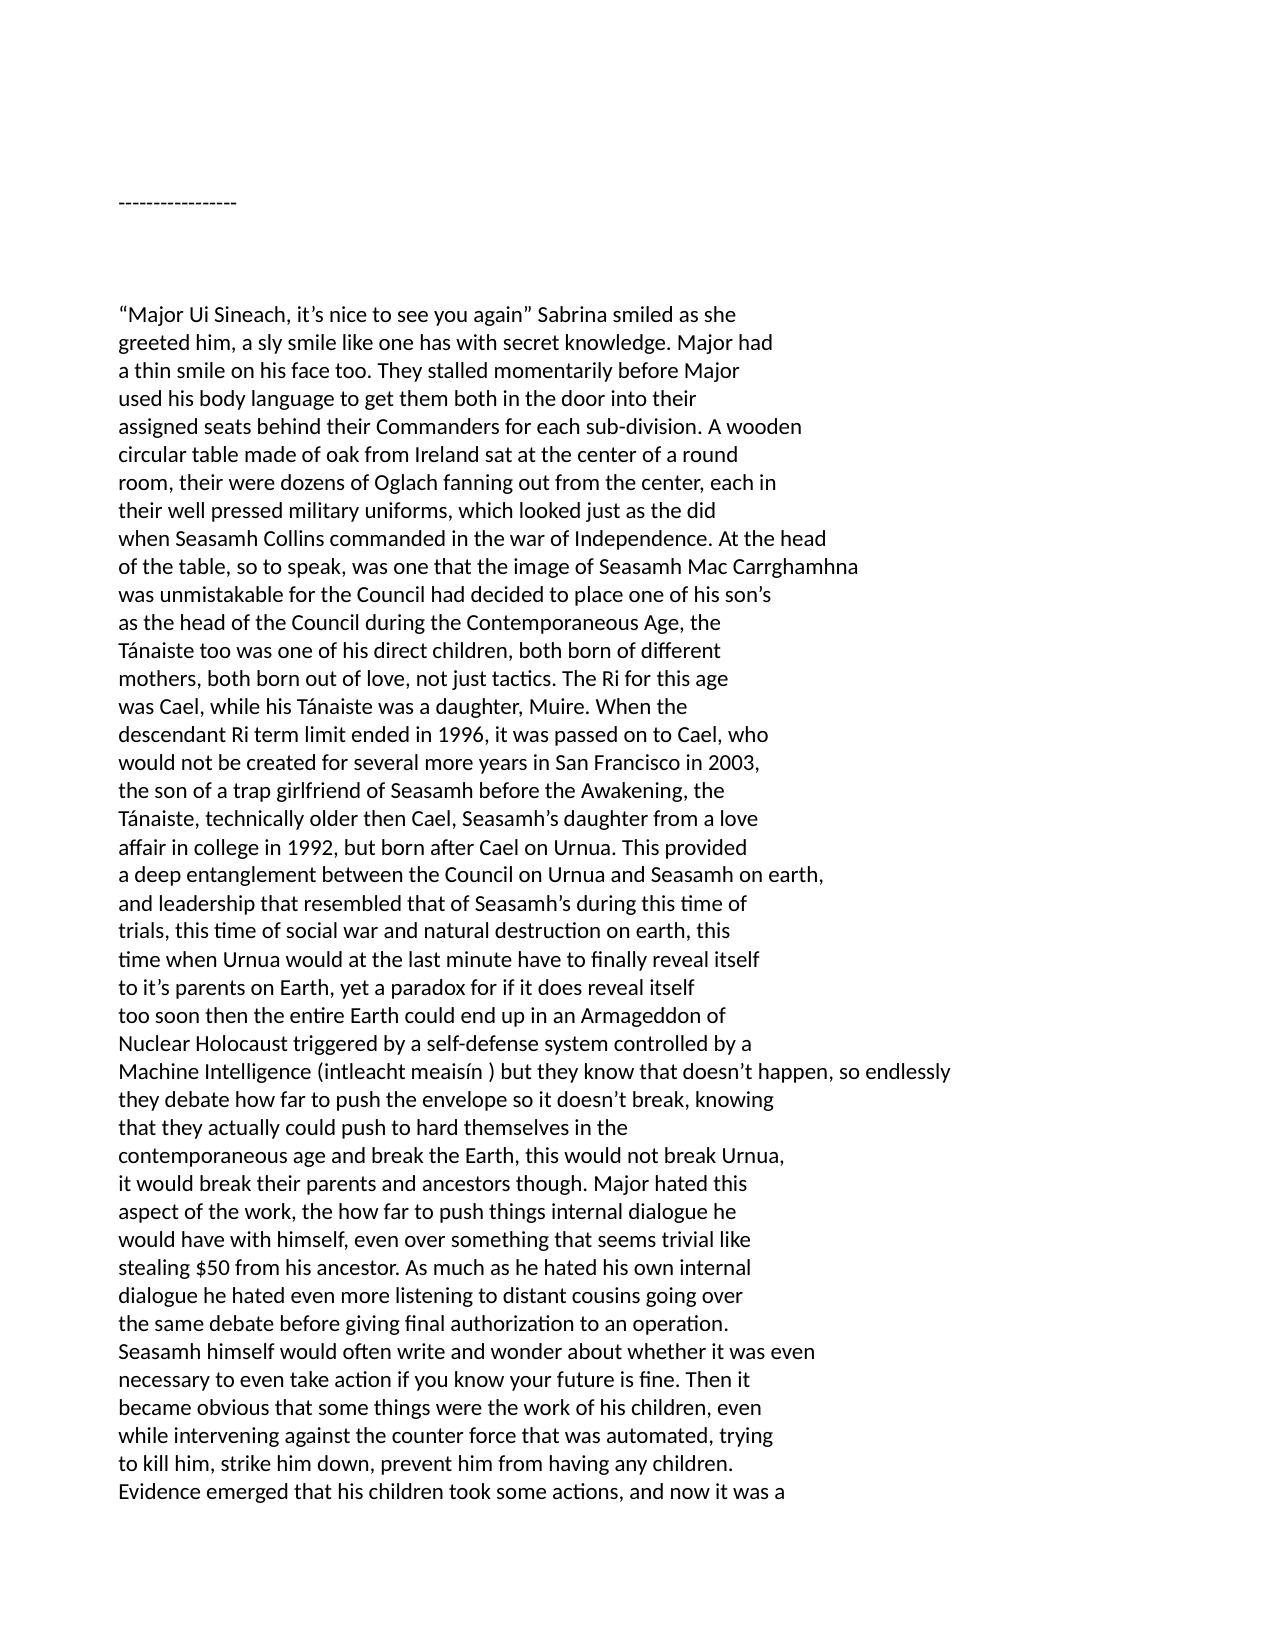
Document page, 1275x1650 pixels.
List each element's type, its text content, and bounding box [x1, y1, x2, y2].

text “Major Ui Sineach, it’s nice to see you again” Sabrina smiled as she greeted him, a sly smile like one has with secret knowledge. Major had a thin smile on his face too. They stalled momentarily before Major used his body language to get them both in the door into their assigned seats behind their Commanders for each sub-division. A wooden circular table made of oak from Ireland sat at the center of a round room, their were dozens of Oglach fanning out from the center, each in their well pressed military uniforms, which looked just as the did when Seasamh Collins commanded in the war of Independence. At the head of the table, so to speak, was one that the image of Seasamh Mac Carrghamhna was unmistakable for the Council had decided to place one of his son’s as the head of the Council during the Contemporaneous Age, the Tánaiste too was one of his direct children, both born of different mothers, both born out of love, not just tactics. The Ri for this age was Cael, while his Tánaiste was a daughter, Muire. When the descendant Ri term limit ended in 1996, it was passed on to Cael, who would not be created for several more years in San Francisco in 2003, the son of a trap girlfriend of Seasamh before the Awakening, the Tánaiste, technically older then Cael, Seasamh’s daughter from a love affair in college in 1992, but born after Cael on Urnua. This provided a deep entanglement between the Council on Urnua and Seasamh on earth, and leadership that resembled that of Seasamh’s during this time of trials, this time of social war and natural destruction on earth, this time when Urnua would at the last minute have to finally reveal itself to it’s parents on Earth, yet a paradox for if it does reveal itself too soon then the entire Earth could end up in an Armageddon of Nuclear Holocaust triggered by a self-defense system controlled by a Machine Intelligence (intleacht meaisín ) but they know that doesn’t happen, so endlessly they debate how far to push the envelope so it doesn’t break, knowing that they actually could push to hard themselves in the contemporaneous age and break the Earth, this would not break Urnua, it would break their parents and ancestors though. Major hated this aspect of the work, the how far to push things internal dialogue he would have with himself, even over something that seems trivial like stealing $50 from his ancestor. As much as he hated his own internal dialogue he hated even more listening to distant cousins going over the same debate before giving final authorization to an operation. Seasamh himself would often write and wonder about whether it was even necessary to even take action if you know your future is fine. Then it became obvious that some things were the work of his children, even while intervening against the counter force that was automated, trying to kill him, strike him down, prevent him from having any children. Evidence emerged that his children took some actions, and now it was a [118, 272, 1157, 1505]
text ----------------- [118, 188, 1157, 216]
